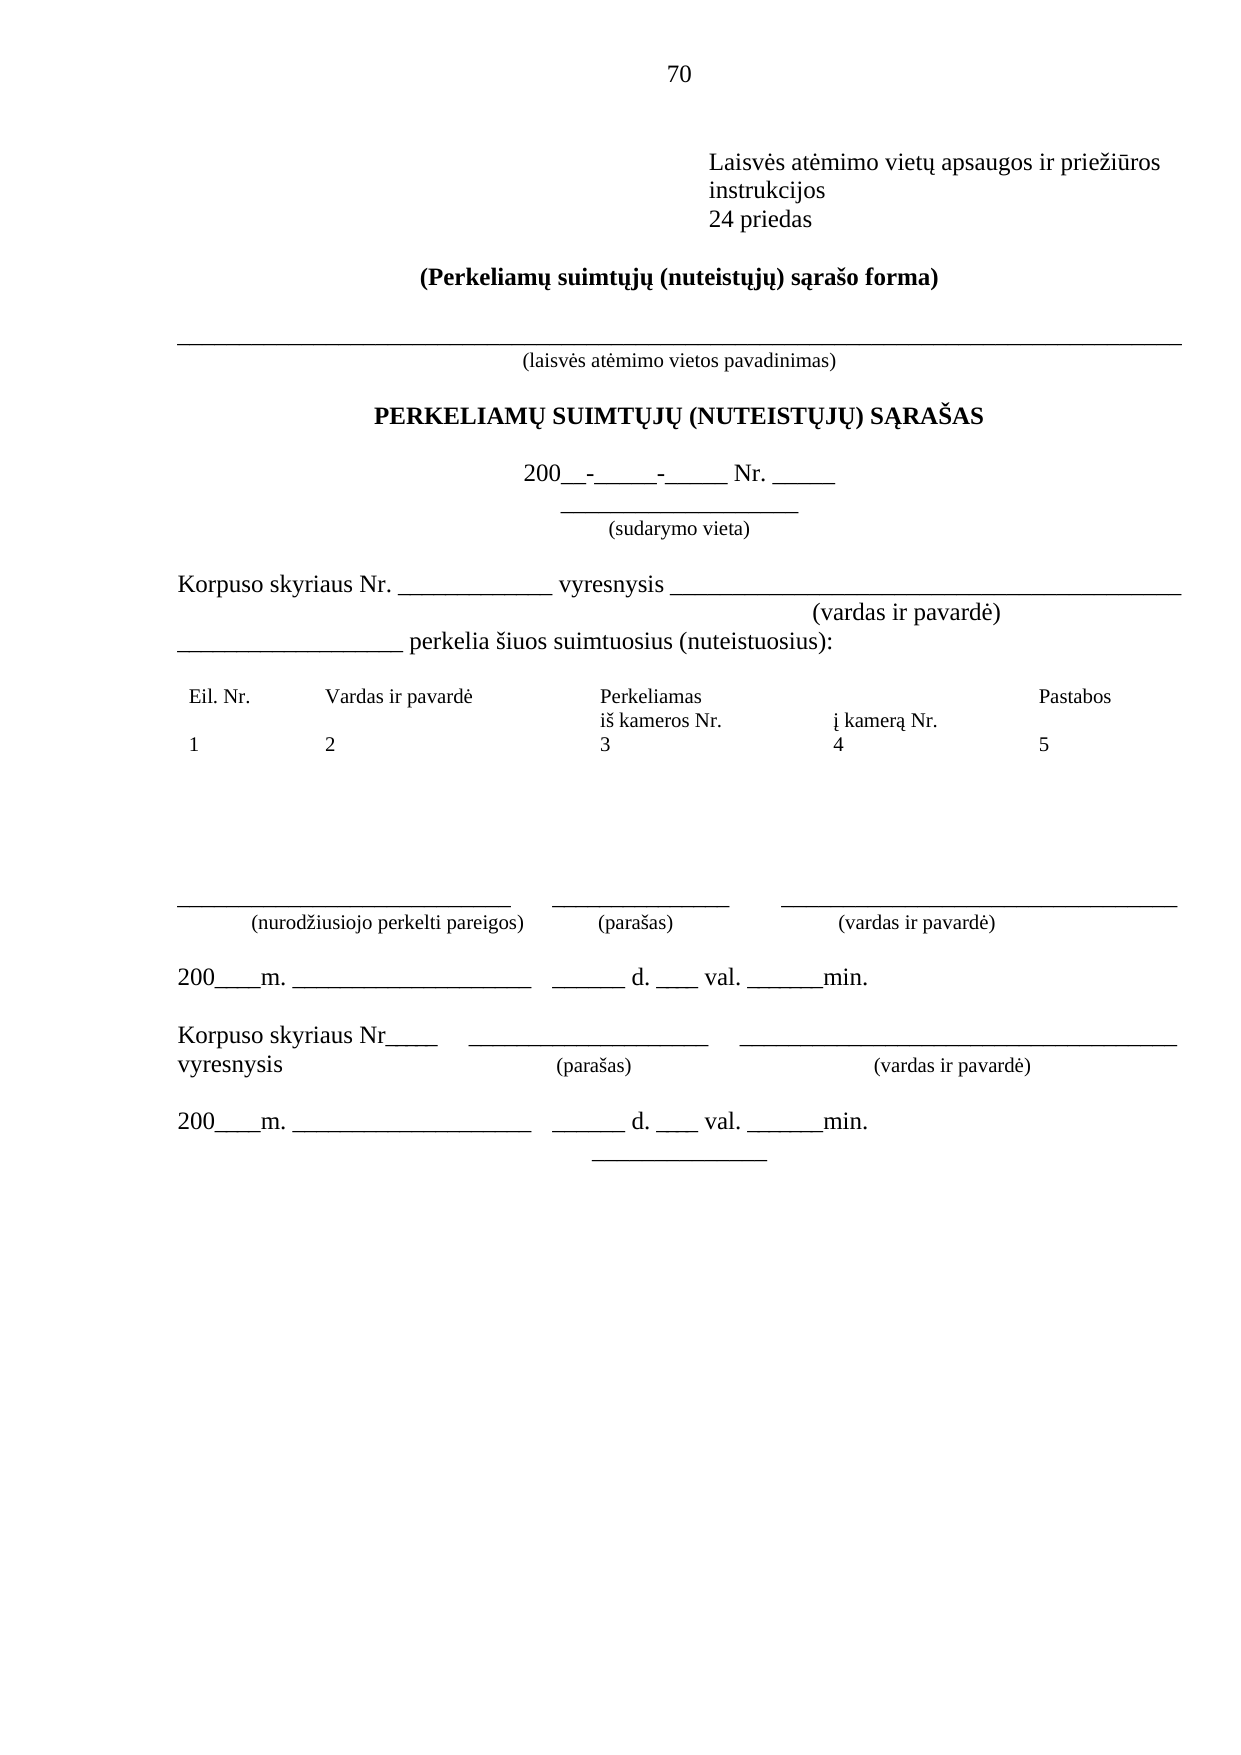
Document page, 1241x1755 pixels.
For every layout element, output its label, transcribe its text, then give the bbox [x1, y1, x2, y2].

table_cell 1 [177, 732, 313, 756]
table_header Perkeliamas [589, 684, 1027, 708]
text 200 m. d. val. min. [177, 962, 1181, 991]
table_cell [1027, 804, 1181, 828]
table_cell į kamerą Nr. [822, 708, 1027, 732]
text vyresnysis (parašas) (vardas ir pavardė) [177, 1049, 1181, 1077]
table_header Eil. Nr. [177, 684, 313, 732]
table_cell [822, 780, 1027, 804]
table_cell [314, 804, 589, 828]
table_cell [1027, 780, 1181, 804]
text Laisvės atėmimo vietų apsaugos ir priežiūros [177, 147, 1181, 176]
table_cell 3 [589, 732, 822, 756]
text (nurodžiusiojo perkelti pareigos) (parašas) (vardas ir pavardė) [177, 910, 1181, 934]
text (sudarymo vieta) [177, 516, 1181, 540]
text 200__-_____-_____ Nr. _____ [177, 458, 1181, 487]
table_cell [177, 804, 313, 828]
table_cell [177, 780, 313, 804]
text Korpuso skyriaus Nr [177, 1020, 1181, 1049]
table_cell iš kameros Nr. [589, 708, 822, 732]
text ______________ [177, 1135, 1181, 1164]
text PERKELIAMŲ SUIMTŲJŲ (NUTEISTŲJŲ) SĄRAŠAS [177, 401, 1181, 430]
table_header Pastabos [1027, 684, 1181, 732]
table_cell [589, 780, 822, 804]
text instrukcijos [177, 176, 1181, 204]
table_cell [177, 828, 313, 852]
text (laisvės atėmimo vietos pavadinimas) [177, 348, 1181, 372]
table_cell [822, 828, 1027, 852]
text 24 priedas [177, 204, 1181, 233]
table_cell [822, 804, 1027, 828]
table_cell 2 [314, 732, 589, 756]
table_cell [1027, 828, 1181, 852]
table_cell [1027, 756, 1181, 780]
table_cell [314, 780, 589, 804]
text 200 m. d. val. min. [177, 1106, 1181, 1135]
text (Perkeliamų suimtųjų (nuteistųjų) sąrašo forma) [177, 262, 1181, 291]
table_cell [314, 756, 589, 780]
table_cell [314, 828, 589, 852]
text perkelia šiuos suimtuosius (nuteistuosius): [177, 626, 1181, 655]
text ___________________ [177, 487, 1181, 516]
table_cell [589, 756, 822, 780]
table_cell 5 [1027, 732, 1181, 756]
table_cell 4 [822, 732, 1027, 756]
table_cell [589, 828, 822, 852]
text Korpuso skyriaus Nr. vyresnysis [177, 569, 1181, 597]
table_cell [822, 756, 1027, 780]
table_cell [177, 756, 313, 780]
table_header Vardas ir pavardė [314, 684, 589, 732]
text (vardas ir pavardė) [177, 597, 1181, 626]
table_cell [589, 804, 822, 828]
